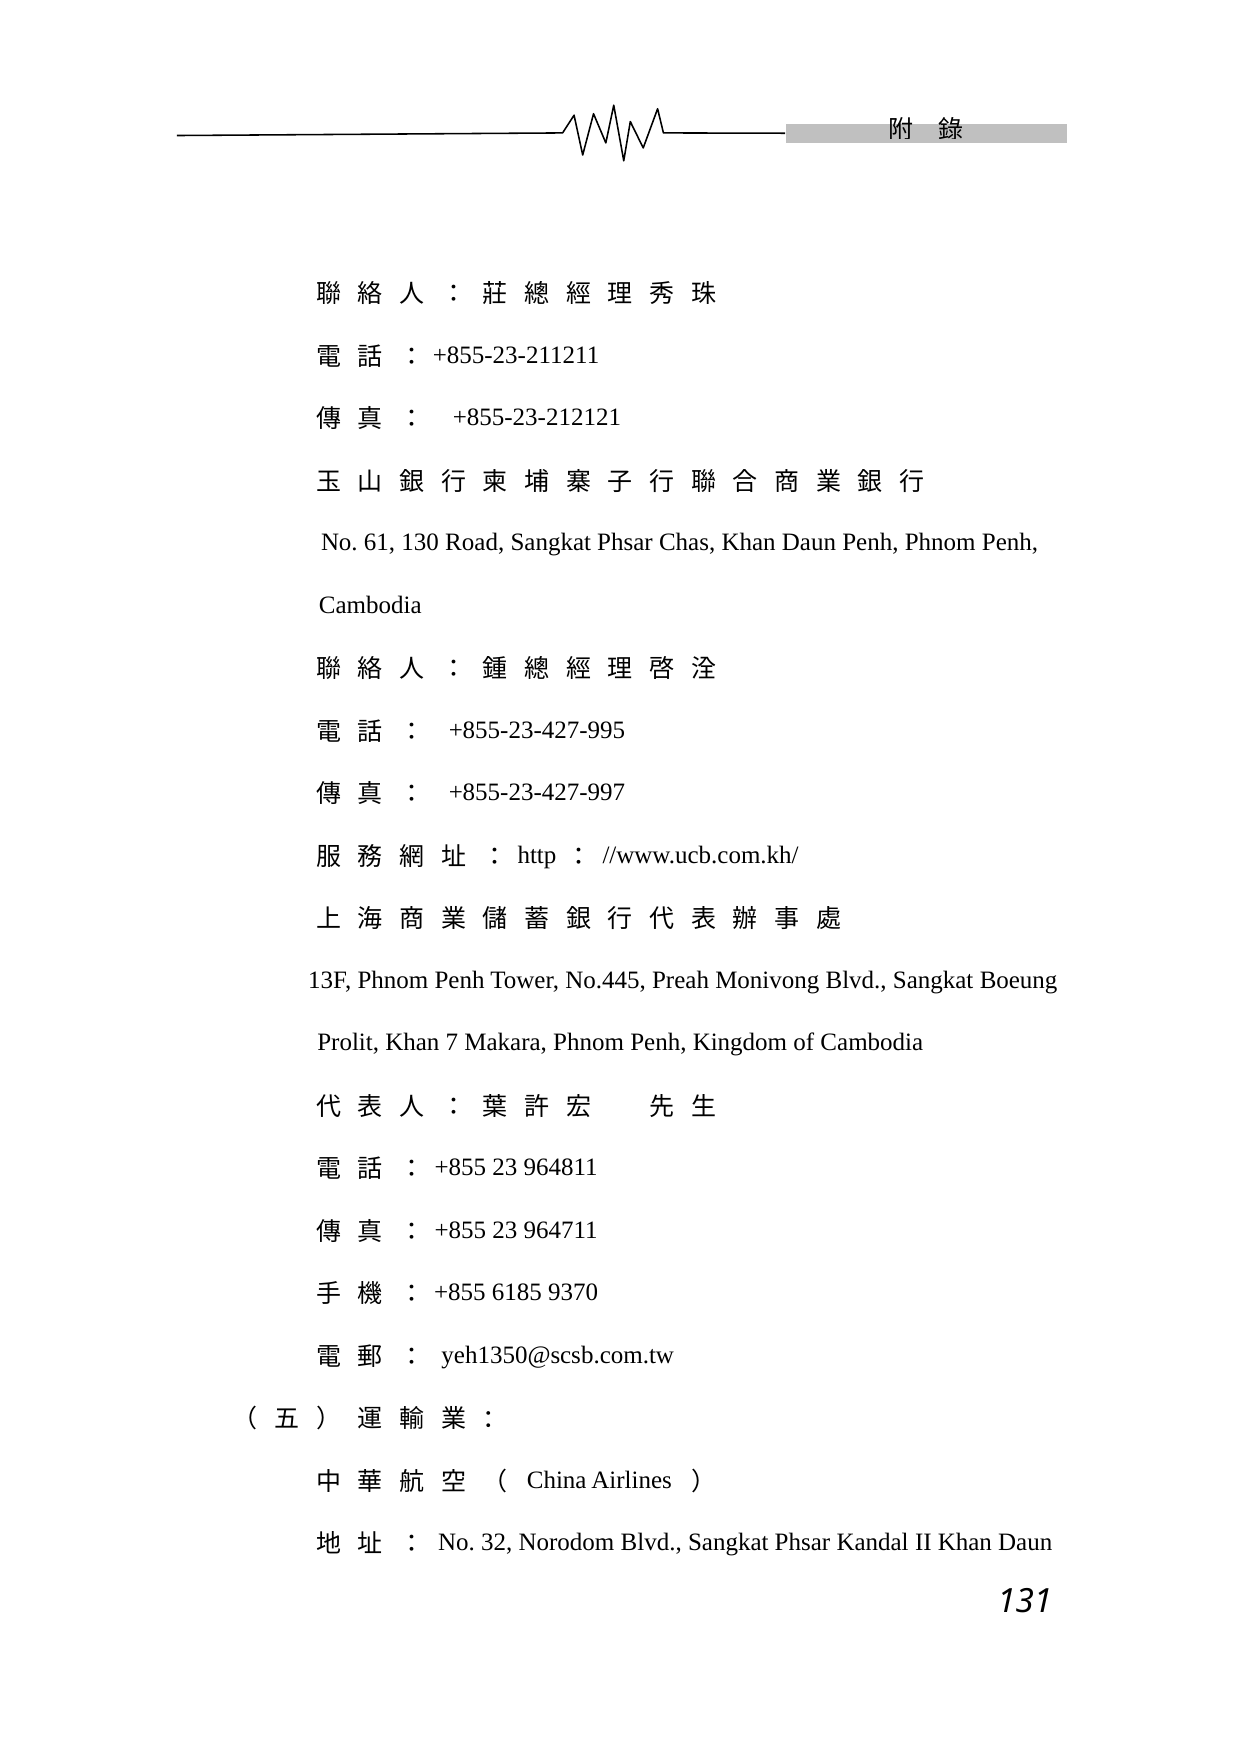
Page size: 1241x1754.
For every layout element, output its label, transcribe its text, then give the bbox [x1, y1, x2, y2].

text Prolit, Khan 7 Makara, Phnom Penh, Kingdom of Cambodia [281, 1000, 1058, 1063]
text 電郵：yeh1350@scsb.com.tw [281, 1313, 1058, 1375]
text 傳真：+855 23 964711 [281, 1188, 1058, 1250]
text 服務網址：http：//www.ucb.com.kh/ [281, 813, 1058, 875]
text 中華航空（China Airlines） [281, 1438, 1058, 1500]
text 玉山銀行柬埔寨子行聯合商業銀行 [281, 438, 1058, 500]
text Cambodia [281, 563, 1058, 625]
text 代表人：葉許宏 先生 [281, 1063, 1058, 1125]
text 聯絡人：鍾總經理啓洤 [281, 625, 1058, 688]
text （五）運輸業： [207, 1375, 1058, 1438]
text 地址：No. 32, Norodom Blvd., Sangkat Phsar Kandal II Khan Daun [281, 1500, 1058, 1563]
text 電話：+855 23 964811 [281, 1125, 1058, 1188]
text 手機：+855 6185 9370 [281, 1250, 1058, 1313]
text 電話：+855-23-427-995 [281, 688, 1058, 750]
text 聯絡人：莊總經理秀珠 [281, 250, 1058, 313]
text 13F, Phnom Penh Tower, No.445, Preah Monivong Blvd., Sangkat Boeung [281, 938, 1058, 1000]
text 傳真：+855-23-212121 [281, 375, 1058, 438]
text 電話：+855-23-211211 [281, 313, 1058, 375]
text No. 61, 130 Road, Sangkat Phsar Chas, Khan Daun Penh, Phnom Penh, [281, 500, 1058, 563]
text 傳真：+855-23-427-997 [281, 750, 1058, 813]
text 上海商業儲蓄銀行代表辦事處 [281, 875, 1058, 938]
